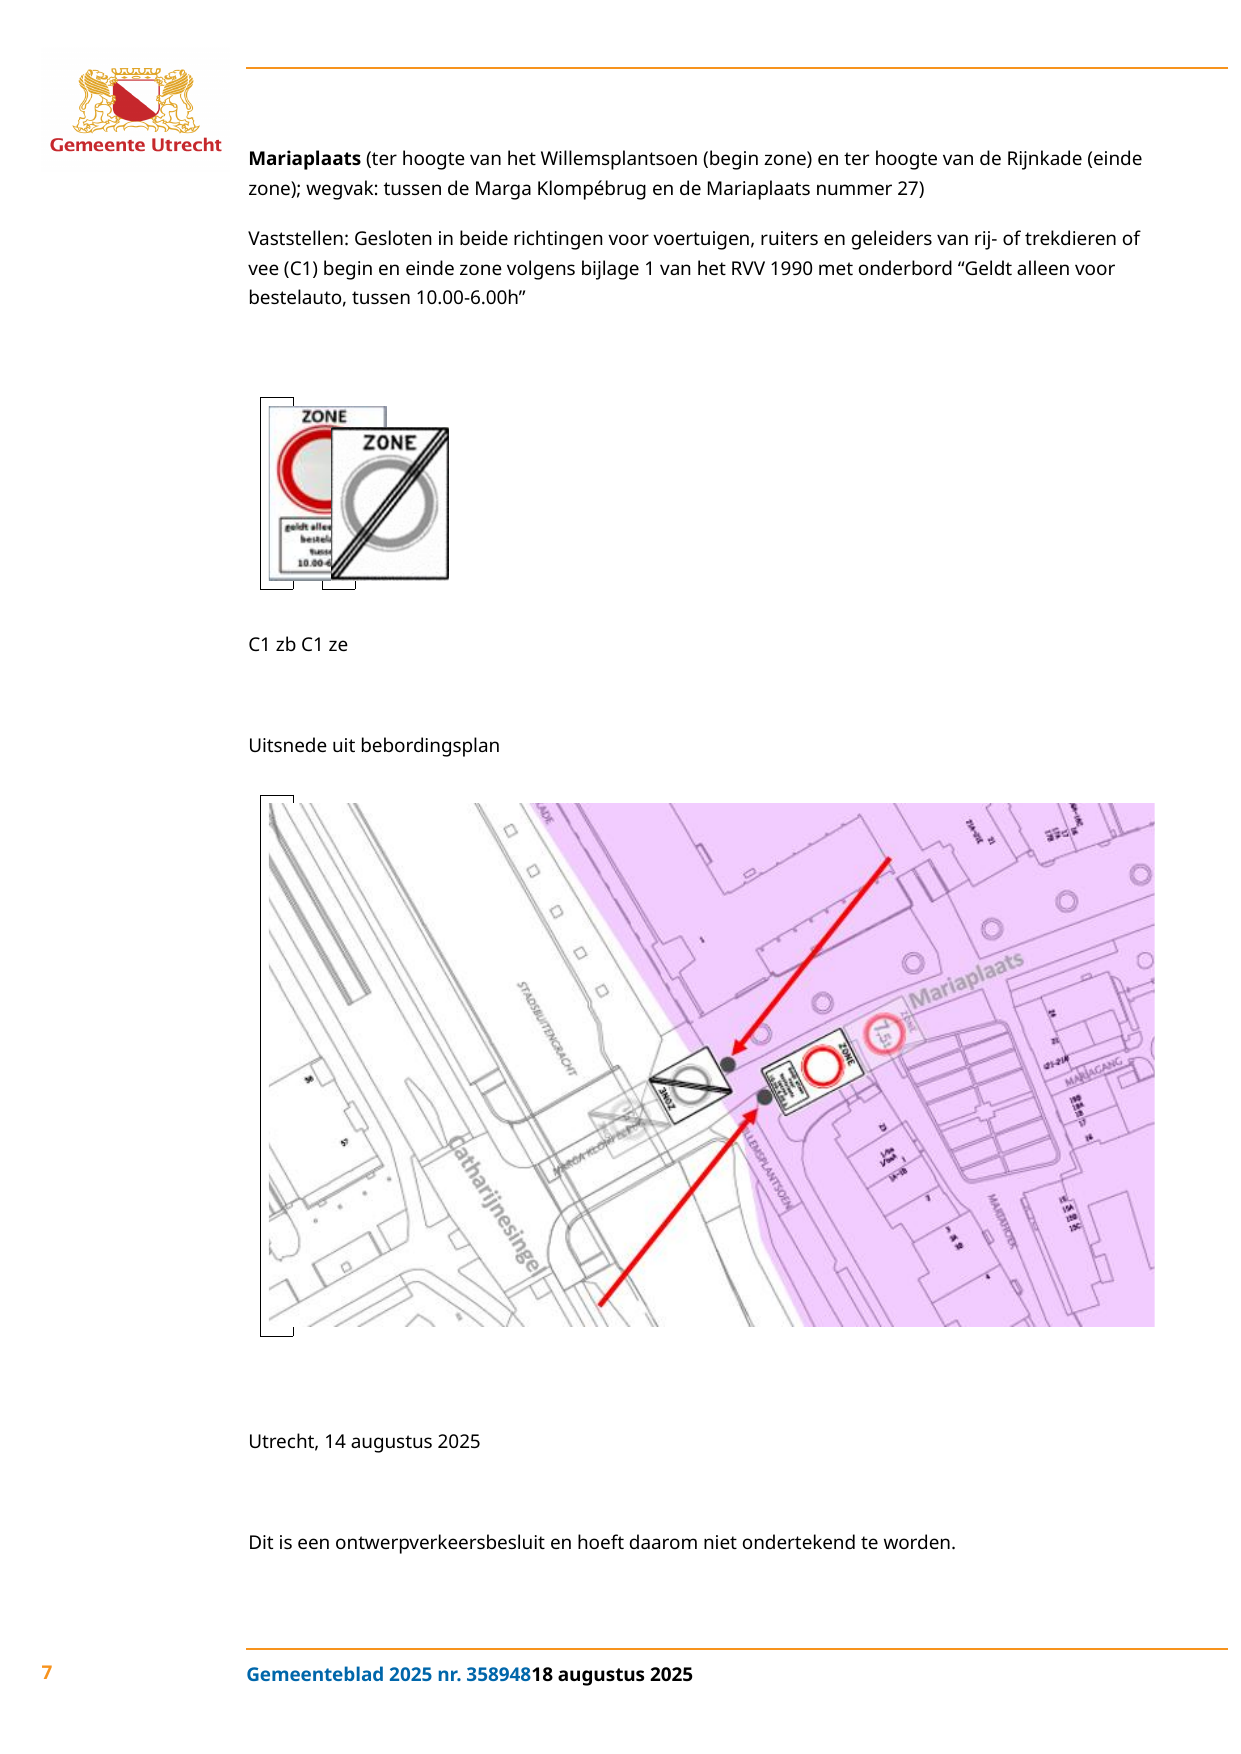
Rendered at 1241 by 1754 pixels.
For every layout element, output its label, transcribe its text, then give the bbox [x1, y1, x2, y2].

text Utrecht, 14 augustus 2025 [248, 1428, 1152, 1454]
picture [268, 406, 449, 581]
text Mariaplaats (ter hoogte van het Willemsplantsoen (begin zone) en ter hoogte van de Rijnkade (einde zone); wegvak: tussen de Marga Klompébrug en de Mariaplaats nummer 27) [248, 145, 1152, 201]
text Uitsnede uit bebordingsplan [248, 732, 1152, 758]
picture [41, 47, 231, 172]
text C1 zb C1 ze [248, 631, 1152, 657]
text Vaststellen: Gesloten in beide richtingen voor voertuigen, ruiters en geleiders van rij- of trekdieren of vee (C1) begin en einde zone volgens bijlage 1 van het RVV 1990 met onderbord “Geldt alleen voor bestelauto, tussen 10.00-6.00h” [248, 225, 1152, 310]
text Dit is een ontwerpverkeersbesluit en hoeft daarom niet ondertekend te worden. [248, 1529, 1152, 1555]
picture [268, 803, 1155, 1327]
